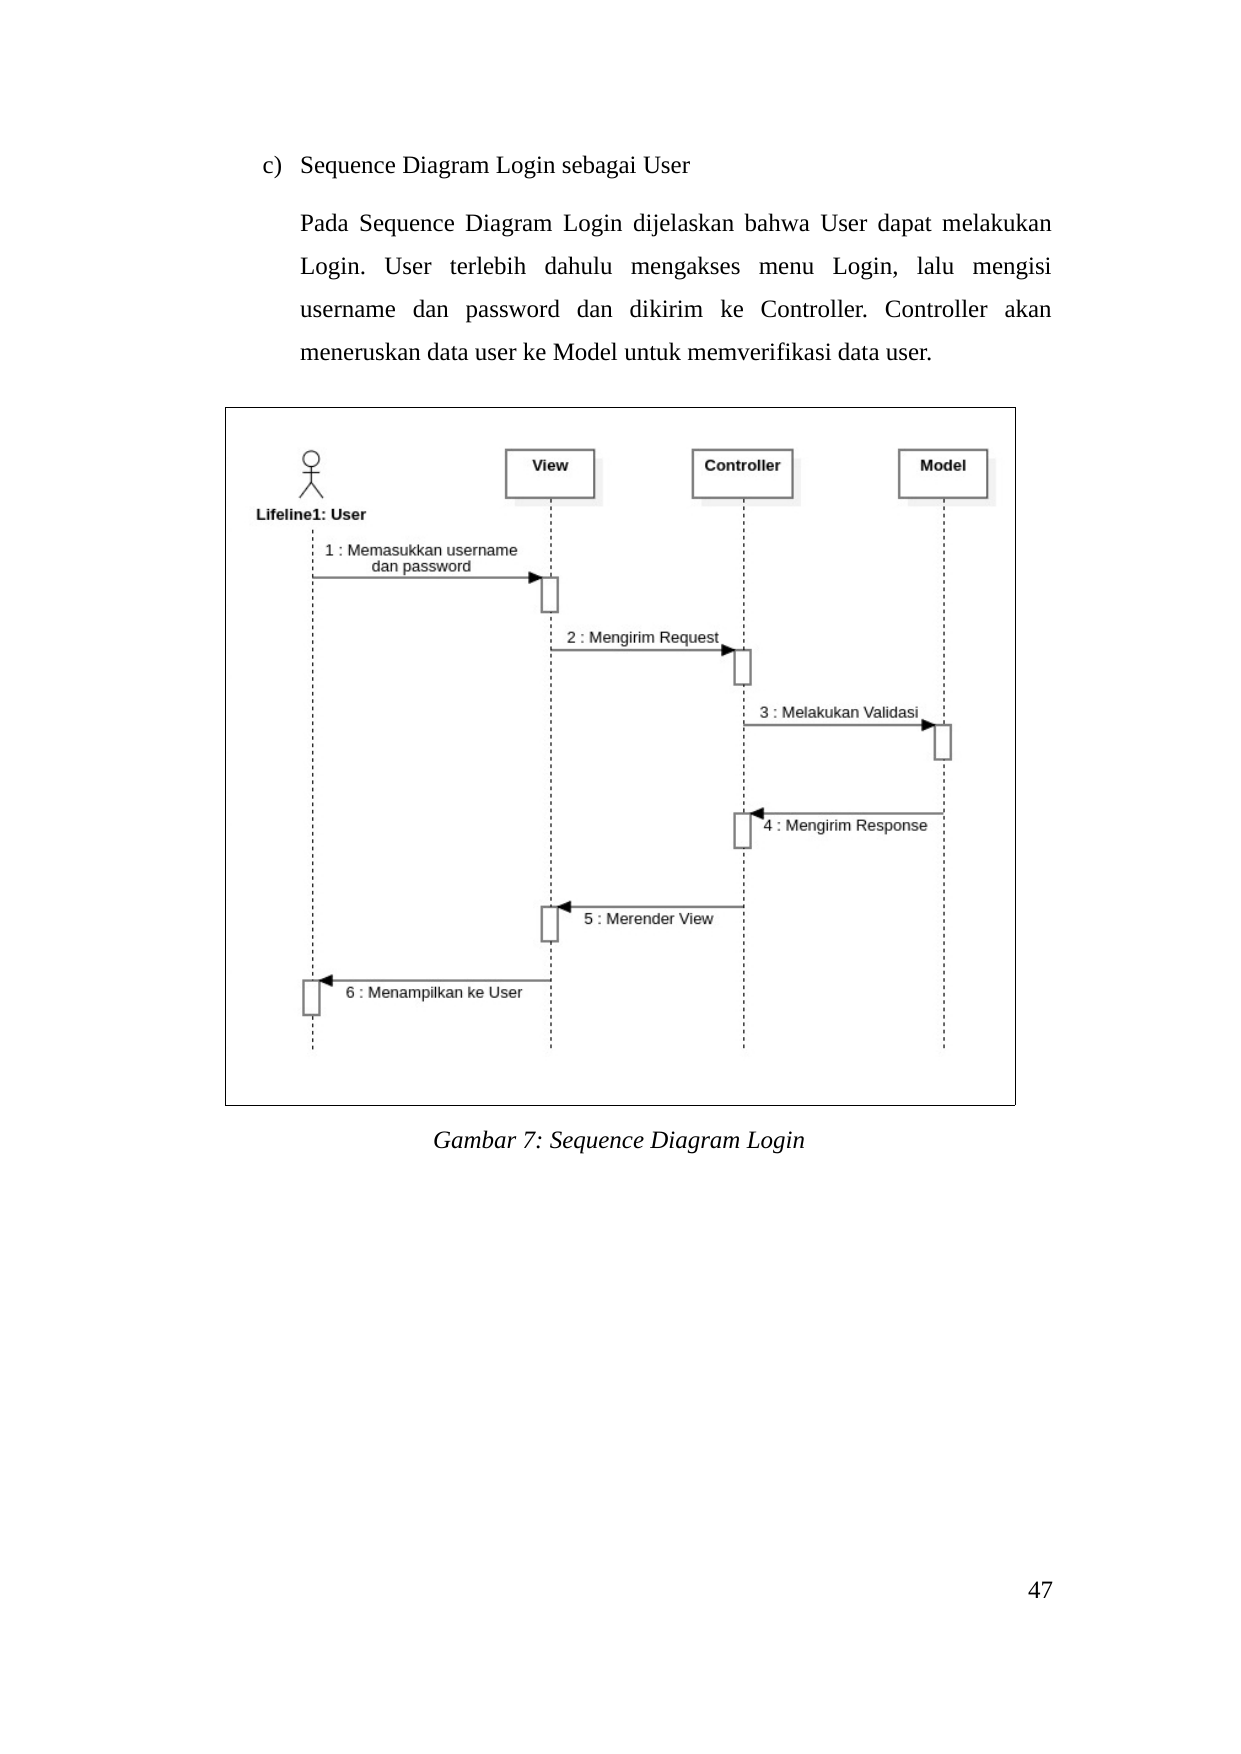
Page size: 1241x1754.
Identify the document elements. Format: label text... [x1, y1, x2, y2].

list Gambar 7: Sequence Diagram Login [225, 1106, 1015, 1154]
picture [226, 408, 1015, 1105]
list Sequence Diagram Login sebagai User [262, 150, 1053, 179]
list Pada Sequence Diagram Login dijelaskan bahwa User dapat melakukan Login. User terlebih dahulu mengakses menu Login, lalu mengisi username dan password dan dikirim ke Controller. Controller akan meneruskan data user ke Model untuk memverifikasi data user. [262, 208, 1053, 366]
